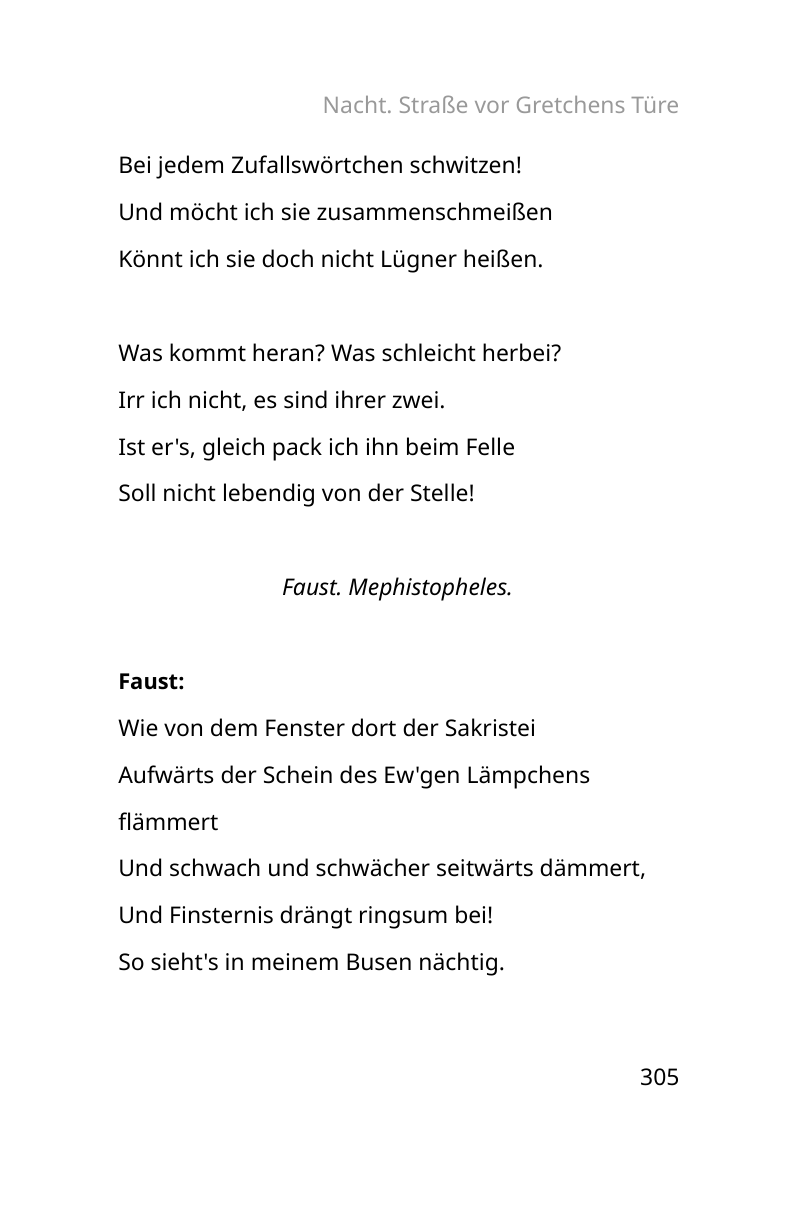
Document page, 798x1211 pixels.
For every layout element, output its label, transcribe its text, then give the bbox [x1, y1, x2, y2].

text Faust. Mephistopheles. [118, 542, 679, 602]
text Faust: Wie von dem Fenster dort der Sakristei Aufwärts der Schein des Ew'gen Lämpchens flämmert Und schwach und schwächer seitwärts dämmert, Und Finsternis drängt ringsum bei! So sieht's in meinem Busen nächtig. [118, 630, 679, 977]
text Was kommt heran? Was schleicht herbei? Irr ich nicht, es sind ihrer zwei. Ist er's, gleich pack ich ihn beim Felle Soll nicht lebendig von der Stelle! [118, 308, 679, 509]
text Bei jedem Zufallswörtchen schwitzen! Und möcht ich sie zusammenschmeißen Könnt ich sie doch nicht Lügner heißen. [118, 149, 679, 274]
